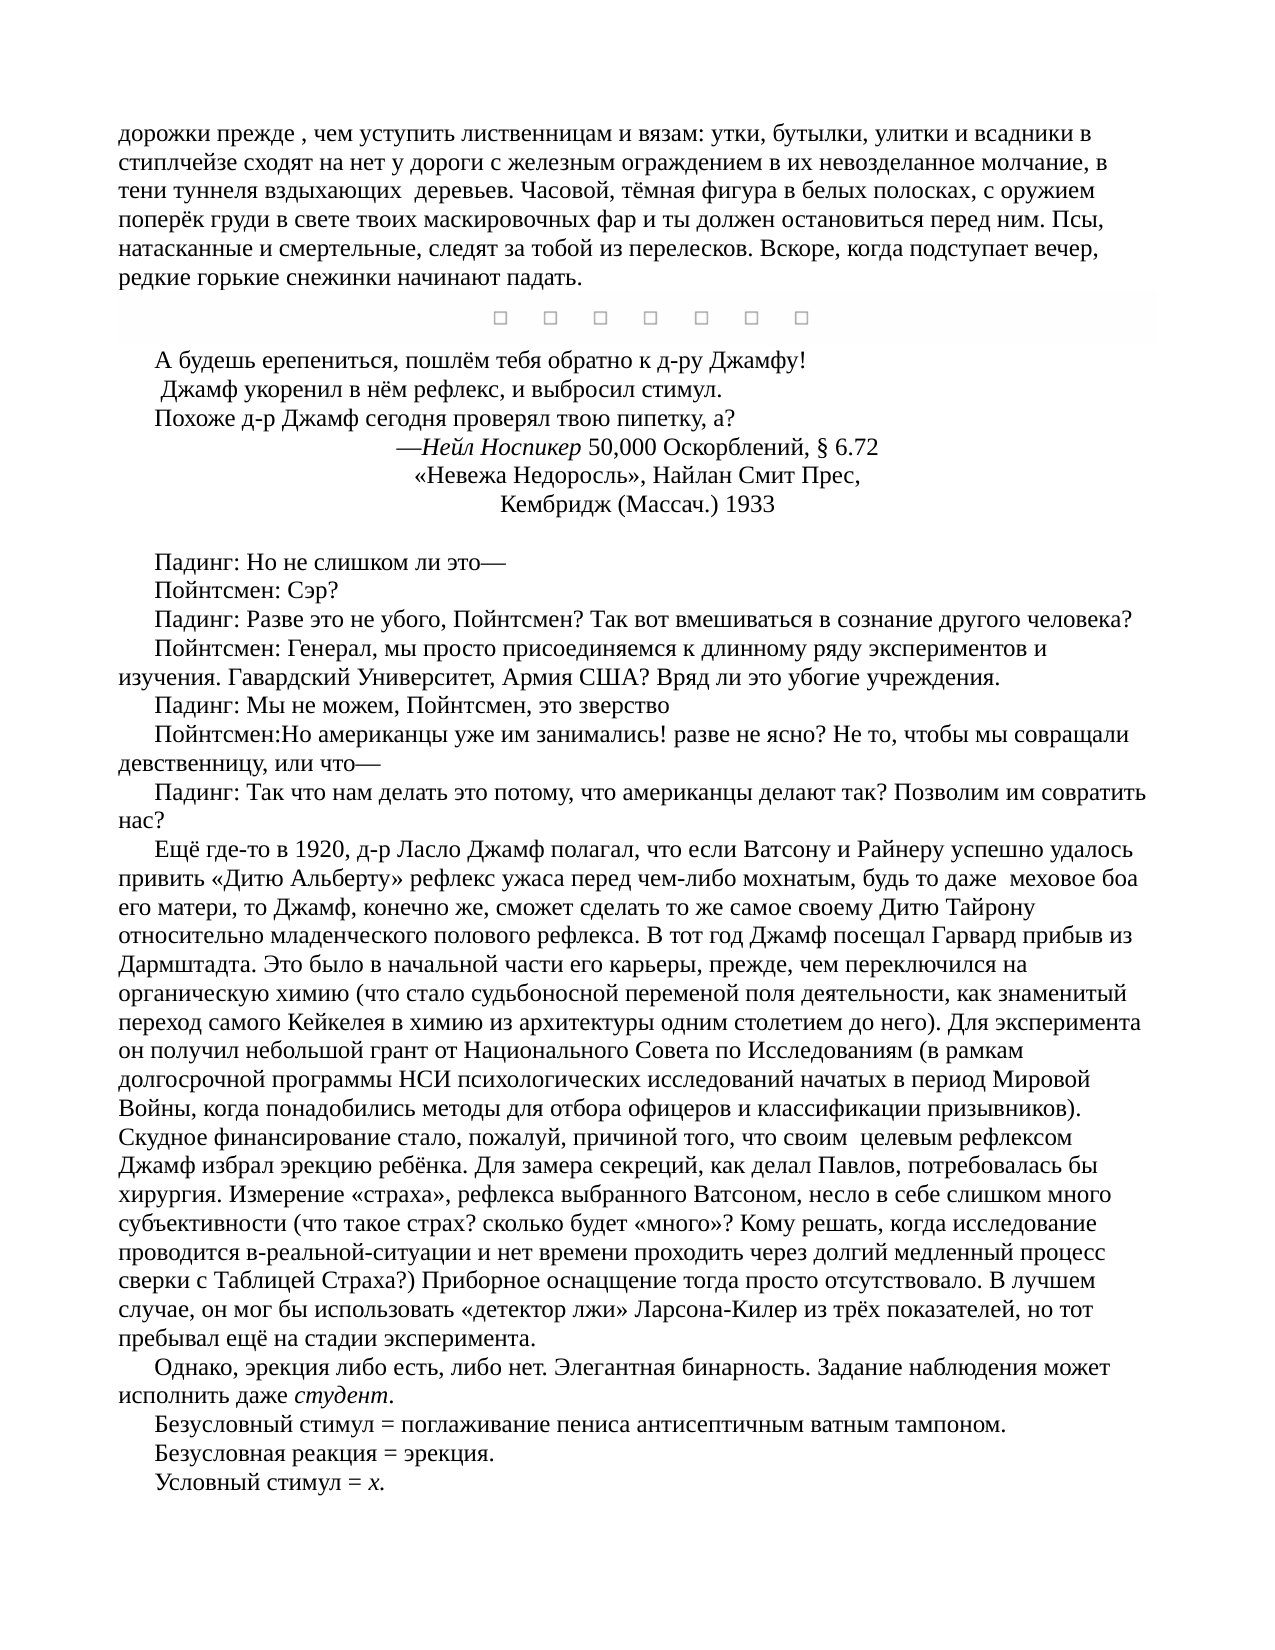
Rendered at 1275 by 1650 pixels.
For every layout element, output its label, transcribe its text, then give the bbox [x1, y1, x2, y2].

text Ещё где-то в 1920, д-р Ласло Джамф полагал, что если Ватсону и Райнеру успешно удалось привить «Дитю Альберту» рефлекс ужаса перед чем-либо мохнатым, будь то даже меховое боа его матери, то Джамф, конечно же, сможет сделать то же самое своему Дитю Тайрону относительно младенческого полового рефлекса. В тот год Джамф посещал Гарвард прибыв из Дармштадта. Это было в начальной части его карьеры, прежде, чем переключился на органическую химию (что стало судьбоносной переменой поля деятельности, как знаменитый переход самого Кейкелея в химию из архитектуры одним столетием до него). Для эксперимента он получил небольшой грант от Национального Совета по Исследованиям (в рамкам долгосрочной программы НСИ психологических исследований начатых в период Мировой Войны, когда понадобились методы для отбора офицеров и классификации призывников). Скудное финансирование стало, пожалуй, причиной того, что своим целевым рефлексом Джамф избрал эрекцию ребёнка. Для замера секреций, как делал Павлов, потребовалась бы хирургия. Измерение «страха», рефлекса выбранного Ватсоном, несло в себе слишком много субъективности (что такое страх? сколько будет «много»? Кому решать, когда исследование проводится в-реальной-ситуации и нет времени проходить через долгий медленный процесс сверки с Таблицей Страха?) Приборное оснацщение тогда просто отсутствовало. В лучшем случае, он мог бы использовать «детектор лжи» Ларсона-Килер из трёх показателей, но тот пребывал ещё на стадии эксперимента. [118, 834, 1157, 1352]
text Пойнтсмен: Генерал, мы просто присоединяемся к длинному ряду экспериментов и изучения. Гавардский Университет, Армия США? Вряд ли это убогие учреждения. [118, 633, 1157, 691]
text Падинг: Так что нам делать это потому, что американцы делают так? Позволим им совратить нас? [118, 777, 1157, 834]
text —Нейл Носпикер 50,000 Оскорблений, § 6.72 [118, 432, 1157, 461]
text Безусловная реакция = эрекция. [118, 1438, 1157, 1467]
text «Невежа Недоросль», Найлан Смит Прес, [118, 461, 1157, 489]
text Падинг: Разве это не убого, Пойнтсмен? Так вот вмешиваться в сознание другого человека? [118, 604, 1157, 633]
picture [118, 290, 1157, 346]
text Падинг: Мы не можем, Пойнтсмен, это зверство [118, 691, 1157, 719]
text Кембридж (Массач.) 1933 [118, 489, 1157, 518]
text Похоже д-р Джамф сегодня проверял твою пипетку, а? [118, 403, 1157, 432]
text дорожки прежде , чем уступить лиственницам и вязам: утки, бутылки, улитки и всадники в стиплчейзе сходят на нет у дороги с железным ограждением в их невозделанное молчание, в тени туннеля вздыхающих деревьев. Часовой, тёмная фигура в белых полосках, с оружием поперёк груди в свете твоих маскировочных фар и ты должен остановиться перед ним. Псы, натасканные и смертельные, следят за тобой из перелесков. Вскоре, когда подступает вечер, редкие горькие снежинки начинают падать. [118, 118, 1157, 290]
text А будешь ерепениться, пошлём тебя обратно к д-ру Джамфу! [118, 346, 1157, 374]
text Джамф укоренил в нём рефлекс, и выбросил стимул. [118, 374, 1157, 403]
text Однако, эрекция либо есть, либо нет. Элегантная бинарность. Задание наблюдения может исполнить даже студент. [118, 1352, 1157, 1409]
text Безусловный стимул = поглаживание пениса антисептичным ватным тампоном. [118, 1409, 1157, 1438]
text Пойнтсмен: Сэр? [118, 576, 1157, 604]
text Условный стимул = х. [118, 1467, 1157, 1496]
text Пойнтсмен:Но американцы уже им занимались! разве не ясно? Не то, чтобы мы совращали девственницу, или что— [118, 719, 1157, 777]
text Падинг: Но не слишком ли это— [118, 547, 1157, 576]
